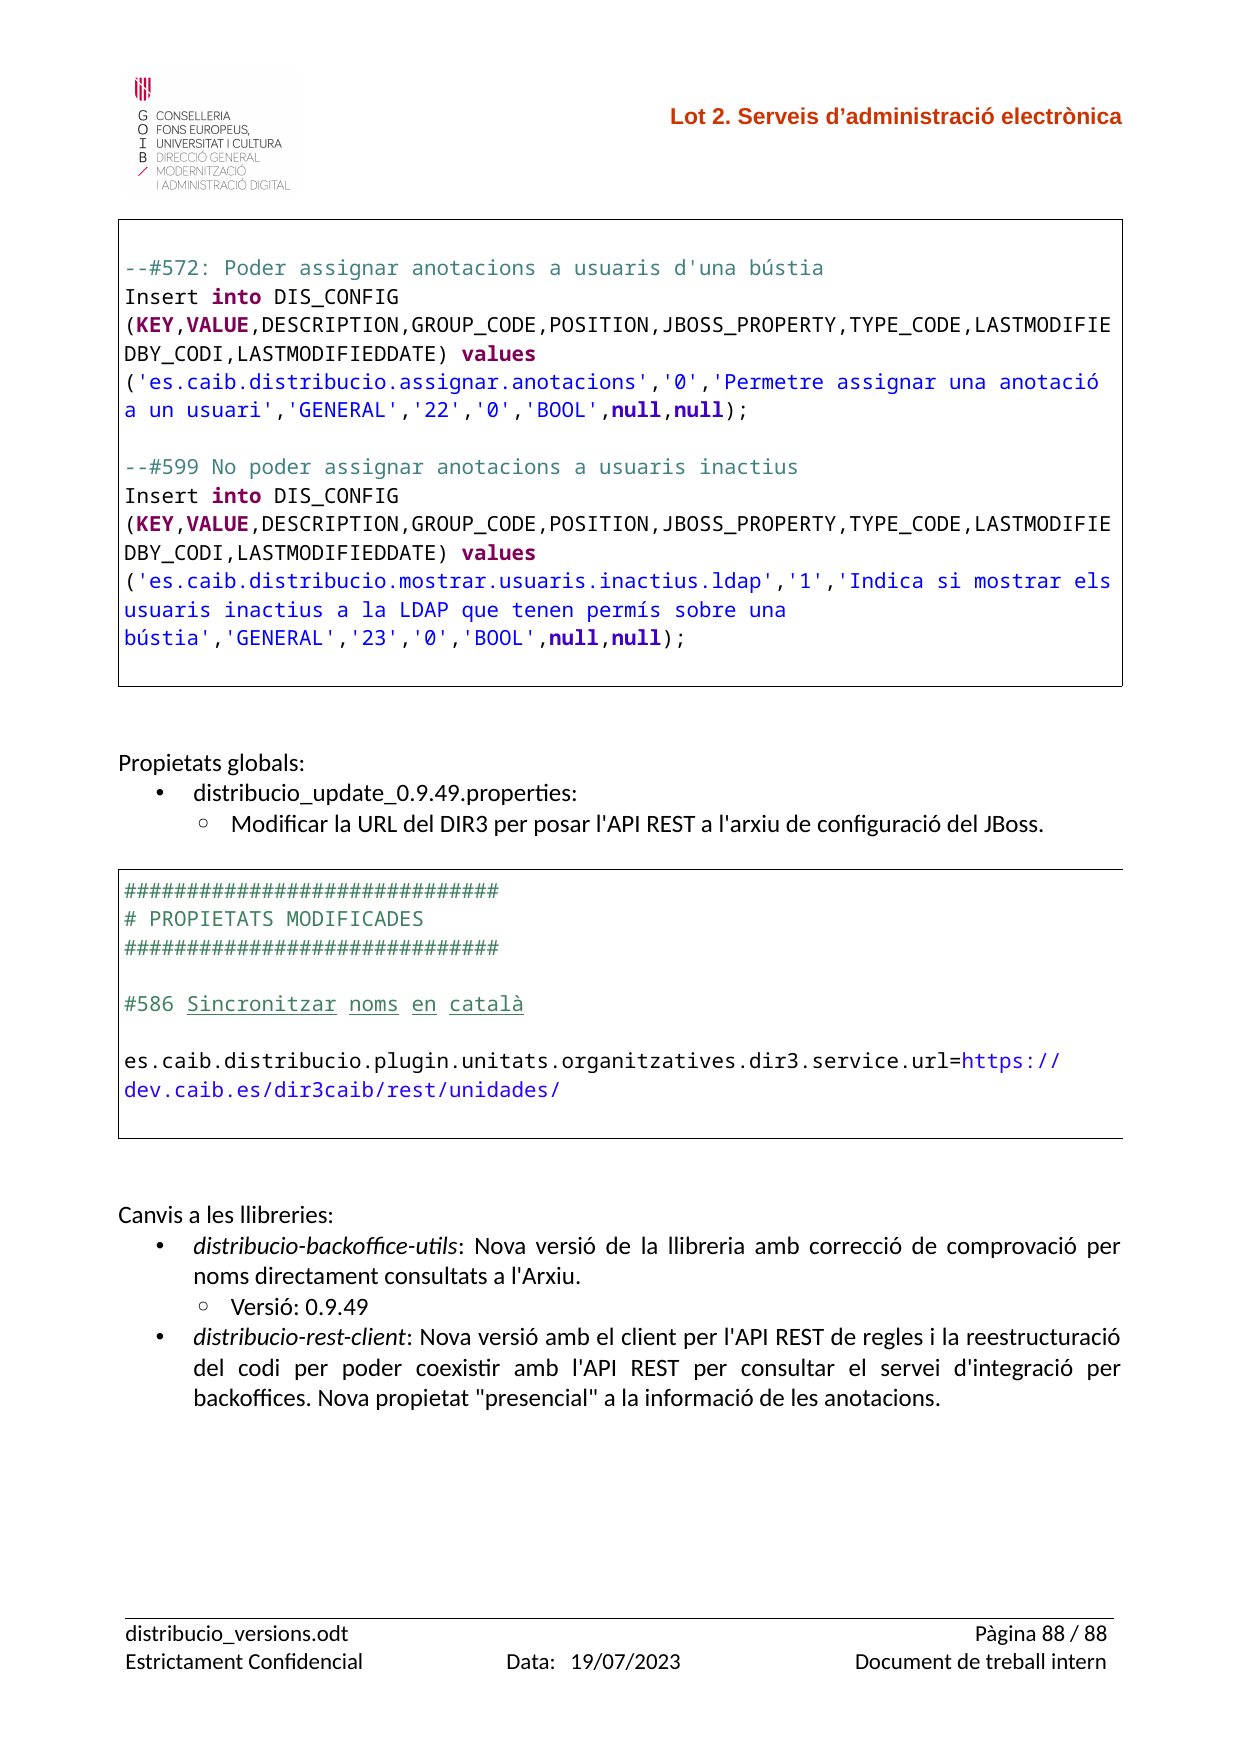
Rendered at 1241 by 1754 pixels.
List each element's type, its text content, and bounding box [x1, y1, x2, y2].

table_header --#572: Poder assignar anotacions a usuaris d'una bústia Insert into DIS_CONFIG (KEY,VALUE,DESCRIPTION,GROUP_CODE,POSITION,JBOSS_PROPERTY,TYPE_CODE,LASTMODIFIEDBY_CODI,LASTMODIFIEDDATE) values ('es.caib.distribucio.assignar.anotacions','0','Permetre assignar una anotació a un usuari','GENERAL','22','0','BOOL',null,null); --#599 No poder assignar anotacions a usuaris inactius Insert into DIS_CONFIG (KEY,VALUE,DESCRIPTION,GROUP_CODE,POSITION,JBOSS_PROPERTY,TYPE_CODE,LASTMODIFIEDBY_CODI,LASTMODIFIEDDATE) values ('es.caib.distribucio.mostrar.usuaris.inactius.ldap','1','Indica si mostrar els usuaris inactius a la LDAP que tenen permís sobre una bústia','GENERAL','23','0','BOOL',null,null); [119, 220, 1122, 686]
text Canvis a les llibreries: [118, 1199, 1122, 1230]
list distribucio-backoffice-utils: Nova versió de la llibreria amb correcció de comprovació per noms directament consultats a l'Arxiu. [156, 1230, 1122, 1291]
list Modificar la URL del DIR3 per posar l'API REST a l'arxiu de configuració del JBoss. [193, 808, 1122, 838]
picture [126, 70, 299, 197]
list distribucio_update_0.9.49.properties: [156, 777, 1122, 808]
table_header ############################## # PROPIETATS MODIFICADES ############################## #586 Sincronitzar noms en català es.caib.distribucio.plugin.unitats.organitzatives.dir3.service.url=https://dev.caib.es/dir3caib/rest/unidades/ [119, 870, 1123, 1137]
text Propietats globals: [118, 747, 1122, 777]
list Versió: 0.9.49 [193, 1291, 1122, 1322]
list distribucio-rest-client: Nova versió amb el client per l'API REST de regles i la reestructuració del codi per poder coexistir amb l'API REST per consultar el servei d'integració per backoffices. Nova propietat "presencial" a la informació de les anotacions. [156, 1322, 1122, 1413]
